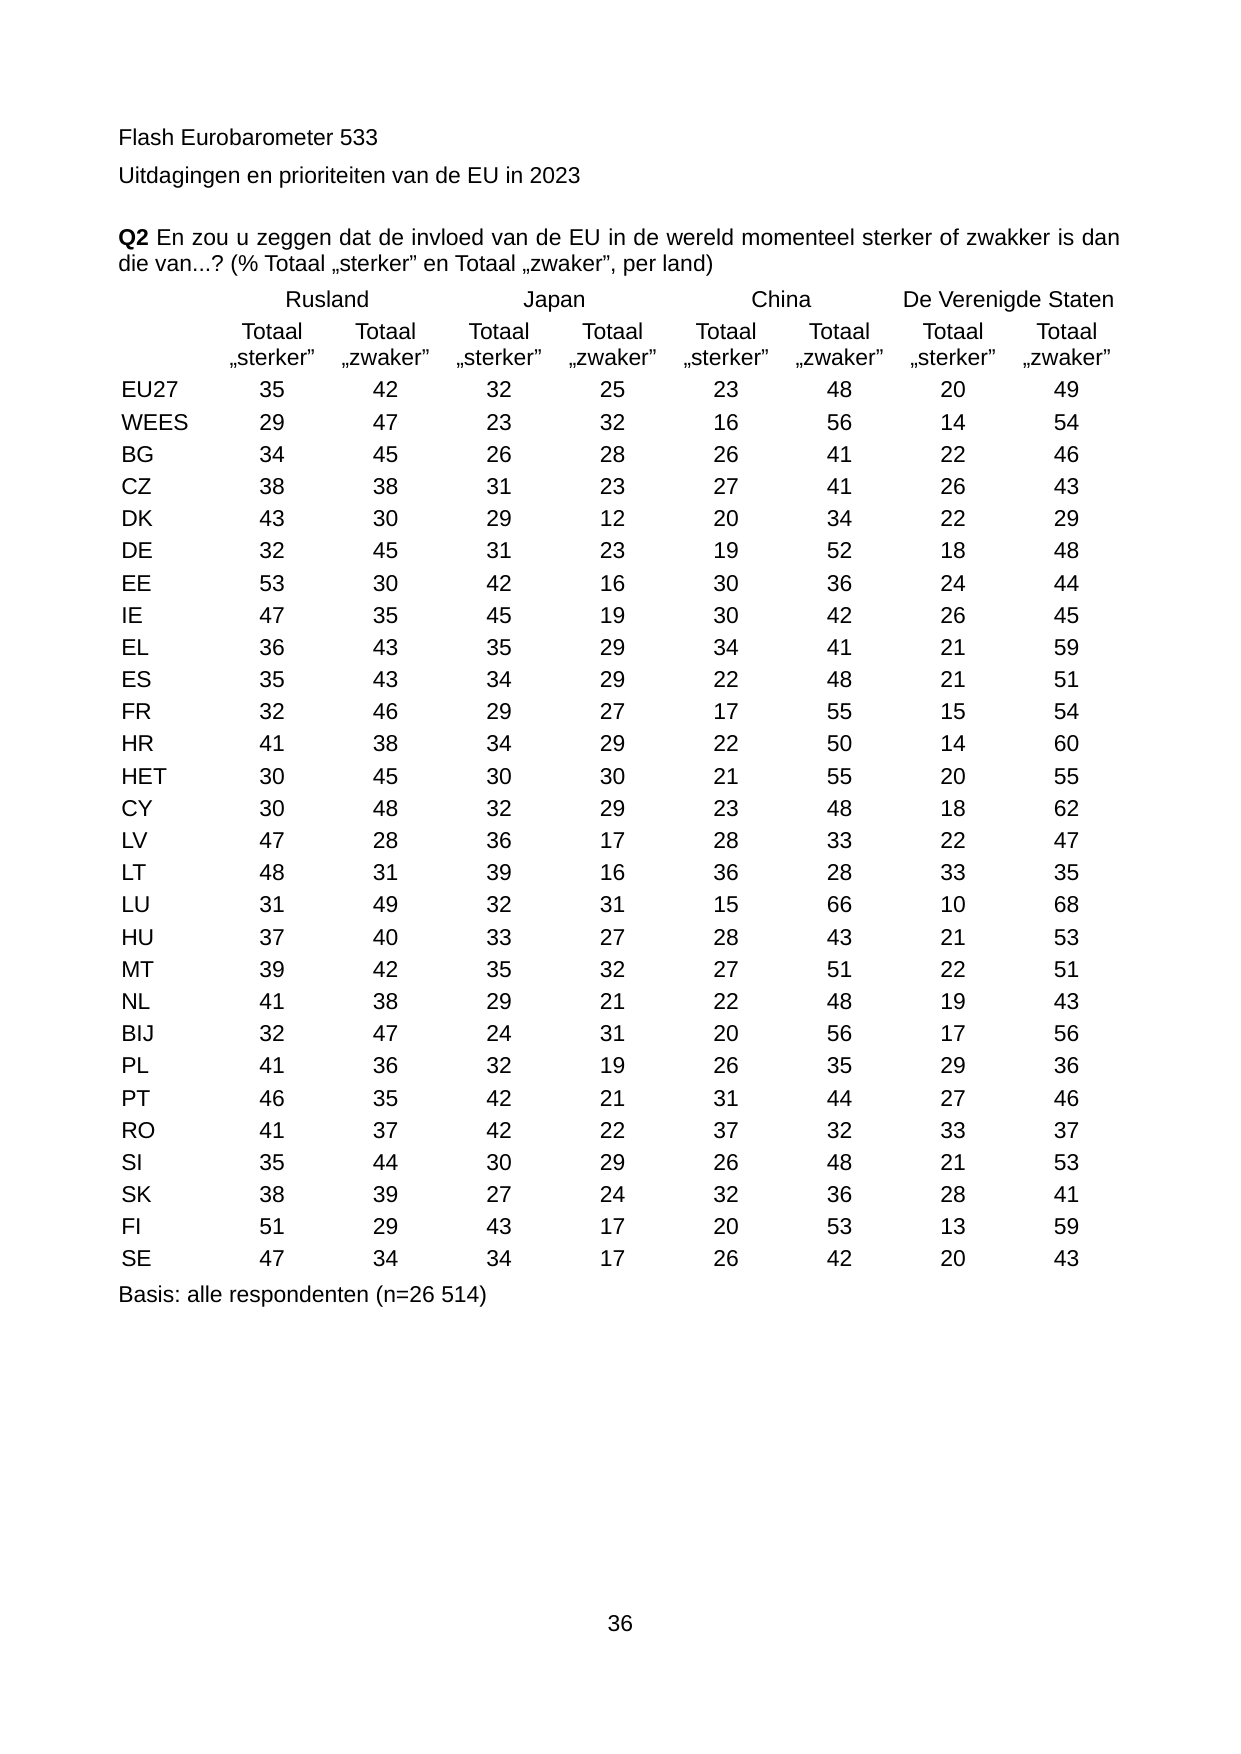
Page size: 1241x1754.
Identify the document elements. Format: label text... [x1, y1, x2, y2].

table_cell 34 [441, 663, 557, 695]
table_cell DK [118, 502, 214, 534]
table_cell 48 [784, 985, 895, 1017]
table_cell LV [118, 824, 214, 856]
table_cell 16 [557, 567, 668, 599]
table_cell 29 [214, 406, 330, 438]
table_cell 36 [784, 1178, 895, 1210]
table_cell 42 [441, 1082, 557, 1114]
table_cell 29 [330, 1210, 441, 1242]
table_header Japan [441, 283, 668, 315]
table_cell 37 [214, 921, 330, 953]
table_cell 42 [330, 374, 441, 406]
table_cell 44 [1011, 567, 1122, 599]
table_cell 29 [441, 985, 557, 1017]
table_cell 29 [557, 631, 668, 663]
table_cell 38 [330, 985, 441, 1017]
table_cell 53 [784, 1210, 895, 1242]
table_cell 29 [441, 695, 557, 727]
table_cell 30 [441, 1146, 557, 1178]
table_cell WEES [118, 406, 214, 438]
table_cell 24 [895, 567, 1011, 599]
table_cell 32 [668, 1178, 784, 1210]
table_cell 37 [330, 1114, 441, 1146]
table_cell HU [118, 921, 214, 953]
table_cell 17 [557, 1243, 668, 1275]
table_cell 48 [330, 792, 441, 824]
text Basis: alle respondenten (n=26 514) [118, 1281, 1122, 1307]
table_cell 39 [330, 1178, 441, 1210]
table_cell 20 [668, 502, 784, 534]
table_cell 34 [441, 728, 557, 760]
table_cell 51 [214, 1210, 330, 1242]
table_cell 39 [441, 856, 557, 888]
table_cell 66 [784, 889, 895, 921]
table_cell 18 [895, 534, 1011, 567]
table_cell 24 [441, 1017, 557, 1049]
table_cell 34 [784, 502, 895, 534]
table_cell 32 [214, 534, 330, 567]
table_cell 51 [1011, 953, 1122, 985]
table_cell 26 [441, 438, 557, 470]
table_cell 23 [557, 470, 668, 502]
table_cell 32 [784, 1114, 895, 1146]
table_cell 34 [668, 631, 784, 663]
table_cell 28 [668, 824, 784, 856]
table_cell 46 [330, 695, 441, 727]
table_cell 48 [784, 1146, 895, 1178]
table_cell 29 [557, 728, 668, 760]
table_cell SE [118, 1243, 214, 1275]
table_cell 36 [1011, 1049, 1122, 1082]
table_cell 47 [214, 1243, 330, 1275]
table_cell 45 [441, 599, 557, 631]
table_cell 38 [214, 1178, 330, 1210]
table_cell 17 [557, 824, 668, 856]
table_cell 48 [784, 792, 895, 824]
table_cell 46 [1011, 1082, 1122, 1114]
table_cell 17 [557, 1210, 668, 1242]
table_cell 32 [441, 374, 557, 406]
table_cell 54 [1011, 695, 1122, 727]
table_cell 68 [1011, 889, 1122, 921]
table_cell BIJ [118, 1017, 214, 1049]
table_cell 29 [557, 663, 668, 695]
table_cell 43 [784, 921, 895, 953]
table_cell 27 [668, 953, 784, 985]
table_cell 54 [1011, 406, 1122, 438]
table_cell 35 [441, 631, 557, 663]
table_cell 27 [668, 470, 784, 502]
table_cell 32 [441, 792, 557, 824]
table_cell IE [118, 599, 214, 631]
table_cell 33 [441, 921, 557, 953]
table_cell 26 [668, 438, 784, 470]
table_cell 36 [784, 567, 895, 599]
table_cell 14 [895, 728, 1011, 760]
table_cell 20 [895, 760, 1011, 792]
table_cell 33 [895, 1114, 1011, 1146]
table_cell 59 [1011, 1210, 1122, 1242]
table_cell 35 [784, 1049, 895, 1082]
table_header [118, 283, 214, 315]
table_cell LU [118, 889, 214, 921]
table_cell 53 [214, 567, 330, 599]
table_cell HR [118, 728, 214, 760]
table_cell 45 [330, 438, 441, 470]
table_cell 32 [214, 695, 330, 727]
table_cell 56 [784, 406, 895, 438]
table_cell NL [118, 985, 214, 1017]
table_cell 35 [330, 1082, 441, 1114]
table_header China [668, 283, 895, 315]
table_cell 41 [214, 985, 330, 1017]
table_cell 23 [668, 792, 784, 824]
table_cell 42 [784, 599, 895, 631]
table_cell 20 [668, 1017, 784, 1049]
table_cell 31 [668, 1082, 784, 1114]
table_header De Verenigde Staten [895, 283, 1122, 315]
table_cell 33 [895, 856, 1011, 888]
table_cell 22 [895, 953, 1011, 985]
table_cell 51 [1011, 663, 1122, 695]
table_cell EE [118, 567, 214, 599]
table_cell 35 [214, 374, 330, 406]
table_cell 30 [214, 792, 330, 824]
table_cell CY [118, 792, 214, 824]
table_cell 34 [330, 1243, 441, 1275]
table_cell 43 [1011, 985, 1122, 1017]
table_cell 53 [1011, 921, 1122, 953]
table_cell 26 [668, 1243, 784, 1275]
table_cell 30 [214, 760, 330, 792]
table_cell 35 [441, 953, 557, 985]
table_cell 21 [895, 1146, 1011, 1178]
table_cell 41 [784, 438, 895, 470]
table_cell 26 [668, 1049, 784, 1082]
table_cell 15 [668, 889, 784, 921]
table_cell 47 [1011, 824, 1122, 856]
table_cell 45 [330, 760, 441, 792]
table_cell 28 [557, 438, 668, 470]
table_cell Totaal „zwaker” [557, 315, 668, 373]
table_cell 21 [895, 921, 1011, 953]
table_cell 31 [330, 856, 441, 888]
table_cell Totaal „zwaker” [784, 315, 895, 373]
table_cell 30 [441, 760, 557, 792]
table_cell 21 [557, 1082, 668, 1114]
table_cell SI [118, 1146, 214, 1178]
table_cell HET [118, 760, 214, 792]
table_cell 23 [668, 374, 784, 406]
table_cell 56 [784, 1017, 895, 1049]
table_cell 20 [668, 1210, 784, 1242]
table_cell 10 [895, 889, 1011, 921]
table_cell RO [118, 1114, 214, 1146]
table_cell 29 [557, 1146, 668, 1178]
table_cell 48 [1011, 534, 1122, 567]
table_cell 47 [330, 1017, 441, 1049]
table_cell 35 [214, 1146, 330, 1178]
table_cell 21 [895, 663, 1011, 695]
table_cell 38 [330, 728, 441, 760]
table_cell 44 [330, 1146, 441, 1178]
table_cell 22 [895, 824, 1011, 856]
table_cell 36 [441, 824, 557, 856]
table_cell Totaal „zwaker” [330, 315, 441, 373]
table_cell SK [118, 1178, 214, 1210]
table_cell 31 [214, 889, 330, 921]
table_cell 30 [330, 502, 441, 534]
table_cell 46 [1011, 438, 1122, 470]
table_cell 30 [668, 599, 784, 631]
table_cell 38 [330, 470, 441, 502]
table_cell 30 [668, 567, 784, 599]
table_cell 21 [895, 631, 1011, 663]
table_cell 28 [668, 921, 784, 953]
table_cell 22 [668, 728, 784, 760]
table_header Rusland [214, 283, 441, 315]
table_cell 34 [441, 1243, 557, 1275]
table_cell 23 [557, 534, 668, 567]
table_cell 27 [895, 1082, 1011, 1114]
table_cell 55 [1011, 760, 1122, 792]
table_cell 29 [557, 792, 668, 824]
table_cell 30 [330, 567, 441, 599]
table_cell 19 [668, 534, 784, 567]
table_cell 49 [330, 889, 441, 921]
table_cell 56 [1011, 1017, 1122, 1049]
table_cell 17 [668, 695, 784, 727]
table_cell 22 [895, 502, 1011, 534]
table_cell 20 [895, 1243, 1011, 1275]
table_cell 47 [214, 824, 330, 856]
table_cell 31 [441, 534, 557, 567]
table_cell 28 [784, 856, 895, 888]
table_cell Totaal „sterker” [895, 315, 1011, 373]
table_cell 30 [557, 760, 668, 792]
table_cell FI [118, 1210, 214, 1242]
table_cell ES [118, 663, 214, 695]
table_cell BG [118, 438, 214, 470]
table_cell 41 [214, 1049, 330, 1082]
table_cell 22 [557, 1114, 668, 1146]
table_cell 17 [895, 1017, 1011, 1049]
table_cell 46 [214, 1082, 330, 1114]
table_cell 39 [214, 953, 330, 985]
table_cell 18 [895, 792, 1011, 824]
table_cell 26 [895, 470, 1011, 502]
table_cell 31 [557, 1017, 668, 1049]
table_cell 52 [784, 534, 895, 567]
table_cell 27 [441, 1178, 557, 1210]
text Q2 En zou u zeggen dat de invloed van de EU in de wereld momenteel sterker of zwakker is dan die van...? (% Totaal „sterker” en Totaal „zwaker”, per land) [118, 224, 1122, 277]
table_cell 41 [784, 470, 895, 502]
table_cell 43 [214, 502, 330, 534]
table_cell 36 [668, 856, 784, 888]
table_cell 49 [1011, 374, 1122, 406]
table_cell 47 [214, 599, 330, 631]
table_cell 55 [784, 760, 895, 792]
table_cell 50 [784, 728, 895, 760]
table_cell 29 [895, 1049, 1011, 1082]
table_cell 25 [557, 374, 668, 406]
table_cell 45 [1011, 599, 1122, 631]
table_cell 48 [784, 663, 895, 695]
table_cell 31 [441, 470, 557, 502]
table_cell CZ [118, 470, 214, 502]
table_cell 22 [668, 985, 784, 1017]
table_cell Totaal „sterker” [214, 315, 330, 373]
table_cell 42 [784, 1243, 895, 1275]
table_cell 41 [214, 1114, 330, 1146]
table_cell 32 [557, 406, 668, 438]
table_cell 13 [895, 1210, 1011, 1242]
table_cell 43 [1011, 1243, 1122, 1275]
table_cell 36 [214, 631, 330, 663]
table_cell 43 [1011, 470, 1122, 502]
table_cell EU27 [118, 374, 214, 406]
table_cell [118, 315, 214, 373]
table_cell 21 [668, 760, 784, 792]
table_cell 41 [784, 631, 895, 663]
table_cell Totaal „sterker” [441, 315, 557, 373]
table_cell 16 [668, 406, 784, 438]
table_cell 35 [330, 599, 441, 631]
table_cell 26 [895, 599, 1011, 631]
table_cell 32 [441, 1049, 557, 1082]
table_cell EL [118, 631, 214, 663]
table_cell FR [118, 695, 214, 727]
table_cell 44 [784, 1082, 895, 1114]
table_cell 12 [557, 502, 668, 534]
table_cell 36 [330, 1049, 441, 1082]
table_cell LT [118, 856, 214, 888]
table_cell MT [118, 953, 214, 985]
table_cell Totaal „sterker” [668, 315, 784, 373]
table_cell 41 [214, 728, 330, 760]
table_cell 26 [668, 1146, 784, 1178]
table_cell 42 [330, 953, 441, 985]
table_cell 22 [895, 438, 1011, 470]
table_cell 53 [1011, 1146, 1122, 1178]
table_cell 48 [214, 856, 330, 888]
table_cell 24 [557, 1178, 668, 1210]
table_cell 19 [557, 599, 668, 631]
table_cell 43 [330, 631, 441, 663]
table_cell 20 [895, 374, 1011, 406]
table_cell 42 [441, 567, 557, 599]
table_cell 32 [441, 889, 557, 921]
table_cell 43 [441, 1210, 557, 1242]
table_cell 55 [784, 695, 895, 727]
table_cell 21 [557, 985, 668, 1017]
table_cell 32 [557, 953, 668, 985]
table_cell 45 [330, 534, 441, 567]
table_cell 19 [895, 985, 1011, 1017]
table_cell 29 [441, 502, 557, 534]
table_cell 15 [895, 695, 1011, 727]
table_cell 37 [668, 1114, 784, 1146]
table_cell 47 [330, 406, 441, 438]
table_cell 48 [784, 374, 895, 406]
table_cell Totaal „zwaker” [1011, 315, 1122, 373]
table_cell 28 [330, 824, 441, 856]
table_cell 41 [1011, 1178, 1122, 1210]
table_cell 37 [1011, 1114, 1122, 1146]
table_cell 42 [441, 1114, 557, 1146]
table_cell 34 [214, 438, 330, 470]
table_cell 35 [1011, 856, 1122, 888]
table_cell 14 [895, 406, 1011, 438]
table_cell 33 [784, 824, 895, 856]
table_cell 22 [668, 663, 784, 695]
table_cell 40 [330, 921, 441, 953]
table_cell 62 [1011, 792, 1122, 824]
table_cell 27 [557, 695, 668, 727]
table_cell 29 [1011, 502, 1122, 534]
table_cell 60 [1011, 728, 1122, 760]
table_cell PT [118, 1082, 214, 1114]
table_cell 59 [1011, 631, 1122, 663]
table_cell 31 [557, 889, 668, 921]
table_cell 35 [214, 663, 330, 695]
table_cell 38 [214, 470, 330, 502]
table_cell PL [118, 1049, 214, 1082]
table_cell 27 [557, 921, 668, 953]
table_cell 51 [784, 953, 895, 985]
table_cell 23 [441, 406, 557, 438]
table_cell 16 [557, 856, 668, 888]
table_cell 19 [557, 1049, 668, 1082]
table_cell DE [118, 534, 214, 567]
table_cell 32 [214, 1017, 330, 1049]
table_cell 43 [330, 663, 441, 695]
table_cell 28 [895, 1178, 1011, 1210]
